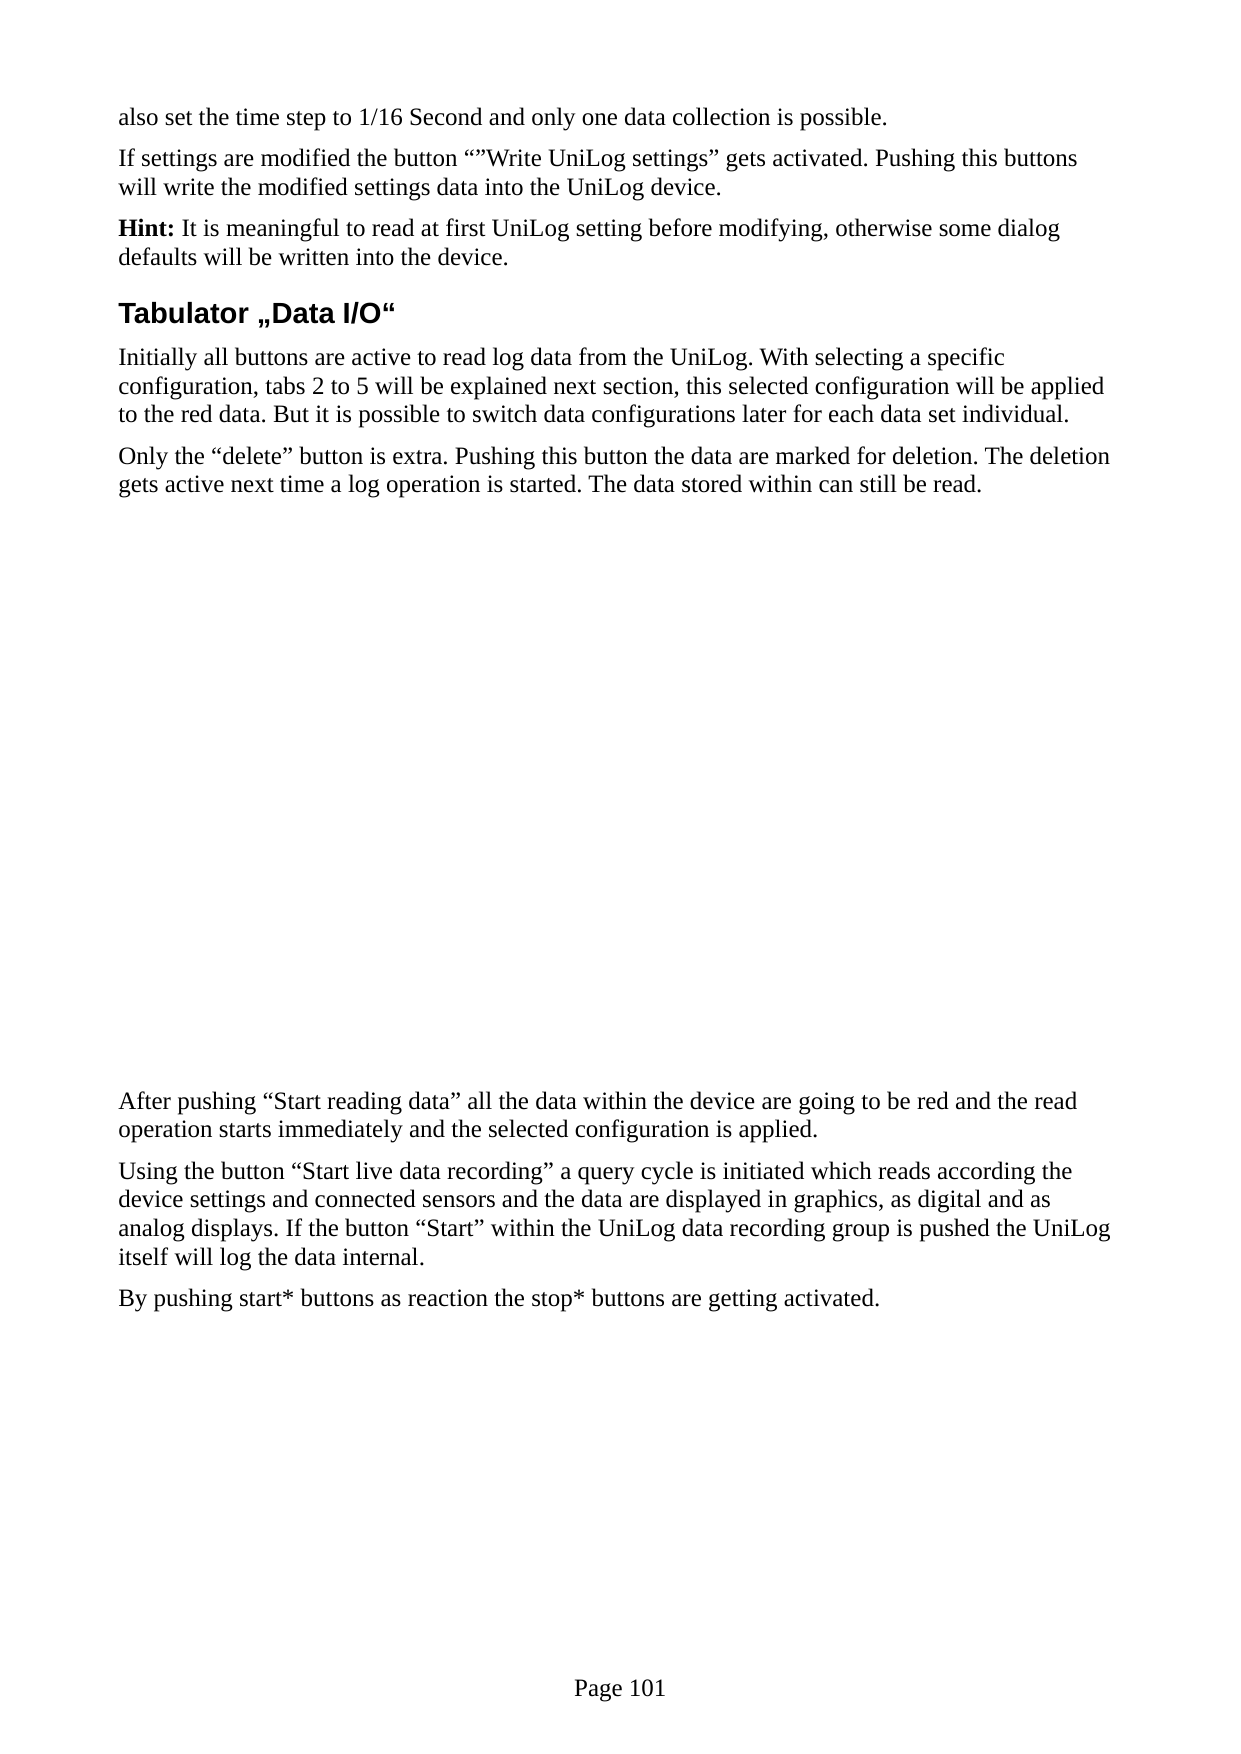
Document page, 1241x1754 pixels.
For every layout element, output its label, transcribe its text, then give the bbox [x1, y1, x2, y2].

text Using the button “Start live data recording” a query cycle is initiated which reads according the device settings and connected sensors and the data are displayed in graphics, as digital and as analog displays. If the button “Start” within the UniLog data recording group is pushed the UniLog itself will log the data internal. [118, 1156, 1122, 1271]
text After pushing “Start reading data” all the data within the device are going to be red and the read operation starts immediately and the selected configuration is applied. [118, 1086, 1122, 1143]
text Hint: It is meaningful to read at first UniLog setting before modifying, otherwise some dialog defaults will be written into the device. [118, 213, 1122, 271]
text Only the “delete” button is extra. Pushing this button the data are marked for deletion. The deletion gets active next time a log operation is started. The data stored within can still be read. [118, 441, 1122, 498]
subtitle Tabulator „Data I/O“ [118, 296, 1122, 329]
text If settings are modified the button “”Write UniLog settings” gets activated. Pushing this buttons will write the modified settings data into the UniLog device. [118, 143, 1122, 201]
text Initially all buttons are active to read log data from the UniLog. With selecting a specific configuration, tabs 2 to 5 will be explained next section, this selected configuration will be applied to the red data. But it is possible to switch data configurations later for each data set individual. [118, 342, 1122, 428]
text By pushing start* buttons as reaction the stop* buttons are getting activated. [118, 1283, 1122, 1312]
text also set the time step to 1/16 Second and only one data collection is possible. [118, 102, 1122, 131]
